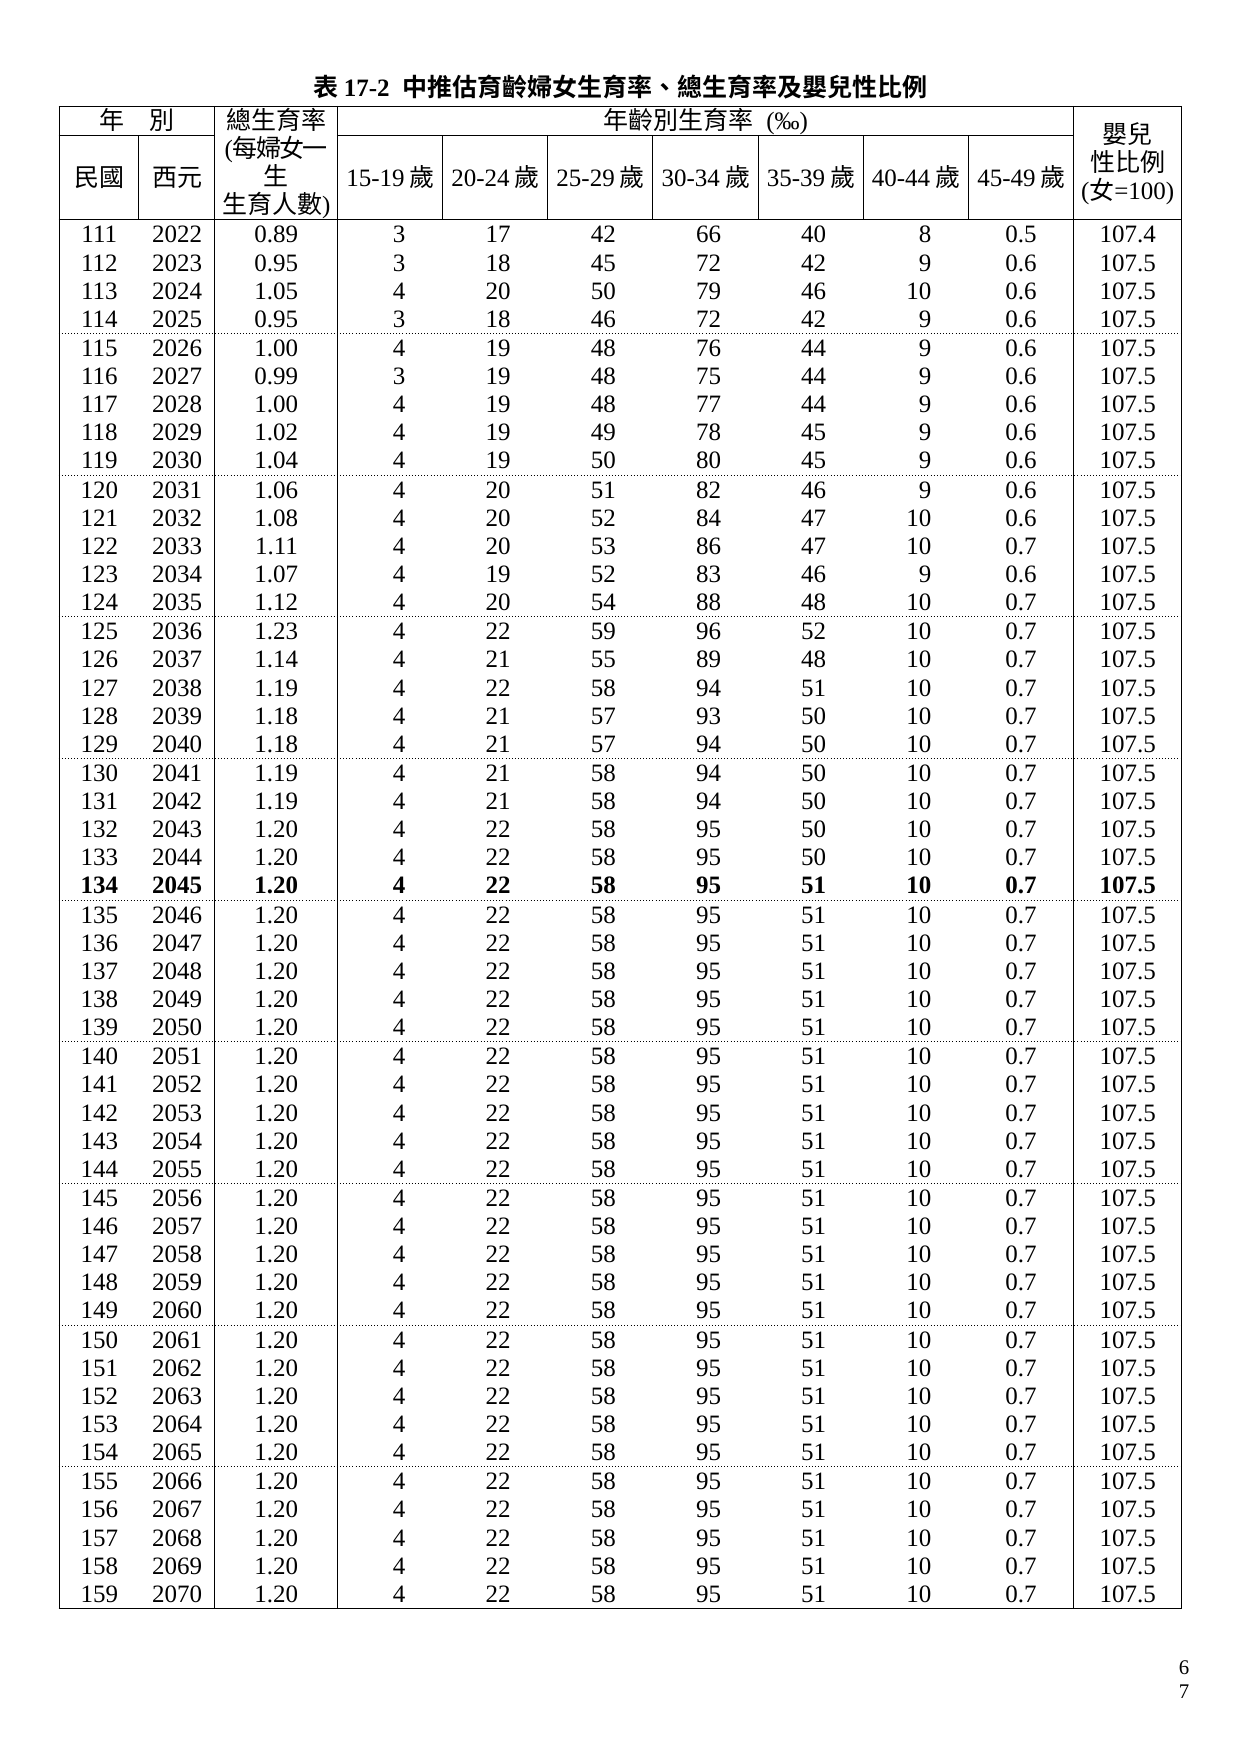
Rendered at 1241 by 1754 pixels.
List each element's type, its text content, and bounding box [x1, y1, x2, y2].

table_cell 58 [548, 1552, 653, 1580]
table_cell 46 [758, 277, 863, 305]
table_cell 0.6 [969, 390, 1073, 418]
table_cell 0.7 [969, 843, 1073, 871]
table_cell 95 [653, 900, 758, 929]
table_cell 44 [758, 362, 863, 390]
table_cell 153 [60, 1410, 139, 1438]
table_cell 22 [443, 1212, 548, 1240]
table_cell 107.5 [1074, 787, 1181, 815]
table_cell 3 [338, 220, 443, 248]
table_cell 10 [863, 985, 968, 1013]
table_cell 1.20 [215, 1041, 337, 1070]
table_cell 2034 [139, 560, 214, 588]
table_cell 107.5 [1074, 1296, 1181, 1324]
table_cell 50 [758, 758, 863, 787]
table_cell 48 [548, 390, 653, 418]
table_cell 83 [653, 560, 758, 588]
table_cell 4 [338, 616, 443, 645]
table_cell 58 [548, 1268, 653, 1296]
table_cell 151 [60, 1354, 139, 1382]
table_cell 51 [758, 1127, 863, 1155]
table_cell 2068 [139, 1524, 214, 1552]
table_cell 107.5 [1074, 1070, 1181, 1098]
table_cell 18 [443, 305, 548, 333]
table_cell 107.5 [1074, 758, 1181, 787]
table_cell 152 [60, 1382, 139, 1410]
table_cell 107.5 [1074, 957, 1181, 985]
table_cell 22 [443, 1438, 548, 1466]
table_cell 4 [338, 1240, 443, 1268]
table_cell 58 [548, 1155, 653, 1183]
table_cell 51 [758, 985, 863, 1013]
table_cell 107.5 [1074, 645, 1181, 673]
table_cell 51 [758, 674, 863, 702]
table_cell 22 [443, 1155, 548, 1183]
table_cell 22 [443, 1127, 548, 1155]
table_cell 2061 [139, 1325, 214, 1354]
table_cell 10 [863, 929, 968, 957]
table_cell 134 [60, 871, 139, 899]
table_cell 0.7 [969, 674, 1073, 702]
table_cell 58 [548, 1212, 653, 1240]
table_cell 49 [548, 418, 653, 446]
table_cell 0.7 [969, 702, 1073, 730]
table_cell 10 [863, 504, 968, 532]
table_cell 0.6 [969, 362, 1073, 390]
table_cell 121 [60, 504, 139, 532]
table_cell 10 [863, 1466, 968, 1495]
table_cell 51 [548, 475, 653, 504]
table_cell 45 [548, 249, 653, 277]
table_cell 10 [863, 1552, 968, 1580]
table_cell 95 [653, 1325, 758, 1354]
table_cell 9 [863, 362, 968, 390]
table_cell 77 [653, 390, 758, 418]
table_cell 10 [863, 1325, 968, 1354]
table_cell 2060 [139, 1296, 214, 1324]
table_cell 2033 [139, 532, 214, 560]
table_cell 1.20 [215, 1155, 337, 1183]
table_cell 2043 [139, 815, 214, 843]
table_cell 22 [443, 1268, 548, 1296]
table_cell 2028 [139, 390, 214, 418]
table_cell 4 [338, 957, 443, 985]
table_cell 0.7 [969, 787, 1073, 815]
table_cell 9 [863, 333, 968, 362]
table_cell 72 [653, 249, 758, 277]
table_cell 0.7 [969, 1296, 1073, 1324]
table_cell 0.99 [215, 362, 337, 390]
table_cell 58 [548, 871, 653, 899]
table_cell 47 [758, 532, 863, 560]
table_cell 0.95 [215, 305, 337, 333]
table_cell 4 [338, 758, 443, 787]
table_cell 10 [863, 1240, 968, 1268]
table_cell 22 [443, 871, 548, 899]
text 表17-2 中推估育齡婦女生育率、總生育率及嬰兒性比例 [59, 75, 1181, 102]
table_cell 2067 [139, 1495, 214, 1523]
table_cell 1.20 [215, 985, 337, 1013]
table_cell 2024 [139, 277, 214, 305]
table_cell 51 [758, 1524, 863, 1552]
table_cell 46 [758, 475, 863, 504]
table_cell 10 [863, 1127, 968, 1155]
table_cell 107.5 [1074, 1354, 1181, 1382]
table_cell 0.7 [969, 645, 1073, 673]
table_cell 107.5 [1074, 871, 1181, 899]
table_cell 10 [863, 702, 968, 730]
table_cell 135 [60, 900, 139, 929]
table_cell 30-34歲 [653, 136, 758, 219]
table_cell 0.7 [969, 1127, 1073, 1155]
table_cell 48 [548, 333, 653, 362]
table_cell 107.5 [1074, 1466, 1181, 1495]
table_cell 22 [443, 674, 548, 702]
table_cell 0.7 [969, 616, 1073, 645]
table_cell 58 [548, 1438, 653, 1466]
table_cell 2040 [139, 730, 214, 758]
table_cell 10 [863, 1155, 968, 1183]
table_cell 4 [338, 532, 443, 560]
table_cell 46 [758, 560, 863, 588]
table_cell 3 [338, 362, 443, 390]
table_cell 40 [758, 220, 863, 248]
table_cell 0.7 [969, 1183, 1073, 1212]
table_cell 2070 [139, 1580, 214, 1608]
table_cell 2036 [139, 616, 214, 645]
table_cell 1.19 [215, 787, 337, 815]
table_cell 1.23 [215, 616, 337, 645]
table_cell 0.5 [969, 220, 1073, 248]
table_cell 58 [548, 787, 653, 815]
table_cell 58 [548, 815, 653, 843]
table_cell 0.7 [969, 1041, 1073, 1070]
table_cell 51 [758, 957, 863, 985]
table_cell 10 [863, 616, 968, 645]
table_cell 95 [653, 1552, 758, 1580]
table_cell 117 [60, 390, 139, 418]
table_cell 58 [548, 1183, 653, 1212]
table_cell 4 [338, 1354, 443, 1382]
table_cell 50 [758, 702, 863, 730]
table_cell 94 [653, 674, 758, 702]
table_cell 4 [338, 1183, 443, 1212]
table_cell 2030 [139, 446, 214, 474]
table_cell 10 [863, 674, 968, 702]
table_cell 51 [758, 1013, 863, 1041]
table_cell 0.6 [969, 277, 1073, 305]
table_cell 1.20 [215, 957, 337, 985]
table_cell 95 [653, 1382, 758, 1410]
table_cell 2044 [139, 843, 214, 871]
table_cell 51 [758, 929, 863, 957]
table_cell 0.6 [969, 249, 1073, 277]
table_cell 1.00 [215, 390, 337, 418]
table_cell 107.5 [1074, 305, 1181, 333]
table_cell 107.5 [1074, 674, 1181, 702]
table_cell 1.20 [215, 1099, 337, 1127]
table_cell 50 [758, 843, 863, 871]
table_cell 42 [758, 249, 863, 277]
table_cell 10 [863, 1099, 968, 1127]
table_cell 10 [863, 277, 968, 305]
table_cell 59 [548, 616, 653, 645]
table_cell 4 [338, 588, 443, 616]
table_cell 22 [443, 1524, 548, 1552]
table_cell 22 [443, 1325, 548, 1354]
table_cell 58 [548, 1495, 653, 1523]
table_cell 0.7 [969, 1070, 1073, 1098]
table_cell 1.20 [215, 1183, 337, 1212]
table_cell 45 [758, 446, 863, 474]
table_cell 107.5 [1074, 1325, 1181, 1354]
table_cell 2064 [139, 1410, 214, 1438]
table_cell 19 [443, 418, 548, 446]
table_cell 107.5 [1074, 1410, 1181, 1438]
table_cell 22 [443, 616, 548, 645]
table_cell 0.7 [969, 588, 1073, 616]
table_cell 141 [60, 1070, 139, 1098]
table_cell 4 [338, 843, 443, 871]
table_cell 84 [653, 504, 758, 532]
table_cell 22 [443, 985, 548, 1013]
table_cell 95 [653, 1524, 758, 1552]
table_cell 1.20 [215, 1070, 337, 1098]
table_cell 107.5 [1074, 560, 1181, 588]
table_cell 9 [863, 560, 968, 588]
table_cell 1.20 [215, 1495, 337, 1523]
table_cell 51 [758, 1325, 863, 1354]
table_cell 4 [338, 1070, 443, 1098]
table_cell 94 [653, 730, 758, 758]
table_cell 123 [60, 560, 139, 588]
table_cell 2063 [139, 1382, 214, 1410]
table_cell 10 [863, 1183, 968, 1212]
table_cell 107.5 [1074, 1127, 1181, 1155]
table_cell 10 [863, 1296, 968, 1324]
table_cell 2026 [139, 333, 214, 362]
table_cell 107.4 [1074, 220, 1181, 248]
table_cell 22 [443, 1410, 548, 1438]
table_cell 42 [548, 220, 653, 248]
table_cell 2027 [139, 362, 214, 390]
table_cell 107.5 [1074, 1552, 1181, 1580]
table_cell 142 [60, 1099, 139, 1127]
table_cell 10 [863, 1438, 968, 1466]
table_cell 45-49歲 [969, 136, 1073, 219]
table_cell 149 [60, 1296, 139, 1324]
table_cell 1.20 [215, 1438, 337, 1466]
table_cell 21 [443, 758, 548, 787]
table_cell 107.5 [1074, 249, 1181, 277]
table_cell 0.95 [215, 249, 337, 277]
table_cell 2056 [139, 1183, 214, 1212]
table_cell 18 [443, 249, 548, 277]
table_cell 1.04 [215, 446, 337, 474]
table_cell 0.6 [969, 418, 1073, 446]
table_cell 22 [443, 1240, 548, 1268]
table_cell 8 [863, 220, 968, 248]
table_cell 155 [60, 1466, 139, 1495]
table_cell 4 [338, 560, 443, 588]
table_cell 4 [338, 1552, 443, 1580]
table_cell 0.7 [969, 1524, 1073, 1552]
table_cell 58 [548, 929, 653, 957]
table_cell 51 [758, 1466, 863, 1495]
table_cell 54 [548, 588, 653, 616]
table_cell 51 [758, 1212, 863, 1240]
table_cell 4 [338, 1410, 443, 1438]
table_cell 78 [653, 418, 758, 446]
table_cell 4 [338, 1438, 443, 1466]
table_cell 150 [60, 1325, 139, 1354]
table_cell 51 [758, 1495, 863, 1523]
table_cell 122 [60, 532, 139, 560]
table_cell 2051 [139, 1041, 214, 1070]
table_cell 80 [653, 446, 758, 474]
table_cell 25-29歲 [548, 136, 652, 219]
table_cell 19 [443, 362, 548, 390]
table_cell 0.7 [969, 1438, 1073, 1466]
table_cell 1.11 [215, 532, 337, 560]
table_cell 1.20 [215, 1382, 337, 1410]
table_cell 113 [60, 277, 139, 305]
table_cell 2045 [139, 871, 214, 899]
table_cell 22 [443, 1296, 548, 1324]
table_cell 1.20 [215, 1296, 337, 1324]
table_header 總生育率 (每婦女一生 生育人數) [215, 107, 337, 219]
table_cell 52 [548, 560, 653, 588]
table_cell 95 [653, 1354, 758, 1382]
table_cell 57 [548, 730, 653, 758]
table_cell 0.7 [969, 900, 1073, 929]
table_cell 22 [443, 815, 548, 843]
table_cell 0.7 [969, 985, 1073, 1013]
table_cell 20 [443, 277, 548, 305]
table_cell 4 [338, 1580, 443, 1608]
table_cell 107.5 [1074, 1580, 1181, 1608]
table_cell 35-39歲 [759, 136, 863, 219]
table_cell 9 [863, 305, 968, 333]
table_cell 22 [443, 1041, 548, 1070]
table_cell 19 [443, 446, 548, 474]
table_cell 51 [758, 1070, 863, 1098]
table_cell 2054 [139, 1127, 214, 1155]
table_cell 51 [758, 1041, 863, 1070]
table_cell 48 [758, 588, 863, 616]
table_cell 9 [863, 446, 968, 474]
table_cell 137 [60, 957, 139, 985]
table_cell 51 [758, 1240, 863, 1268]
table_cell 10 [863, 1495, 968, 1523]
table_cell 107.5 [1074, 446, 1181, 474]
table_cell 10 [863, 645, 968, 673]
table_cell 4 [338, 787, 443, 815]
table_cell 51 [758, 1268, 863, 1296]
table_cell 58 [548, 1410, 653, 1438]
table_cell 2058 [139, 1240, 214, 1268]
table_cell 22 [443, 1466, 548, 1495]
table_cell 46 [548, 305, 653, 333]
table_cell 2025 [139, 305, 214, 333]
table_cell 55 [548, 645, 653, 673]
table_cell 22 [443, 957, 548, 985]
table_cell 10 [863, 588, 968, 616]
table_cell 95 [653, 1155, 758, 1183]
table_cell 58 [548, 843, 653, 871]
table_cell 94 [653, 758, 758, 787]
table_cell 4 [338, 1524, 443, 1552]
table_cell 157 [60, 1524, 139, 1552]
table_cell 22 [443, 1070, 548, 1098]
table_cell 51 [758, 1552, 863, 1580]
table_cell 51 [758, 1382, 863, 1410]
table_cell 107.5 [1074, 1524, 1181, 1552]
table_cell 58 [548, 1466, 653, 1495]
table_cell 4 [338, 446, 443, 474]
table_cell 120 [60, 475, 139, 504]
table_cell 1.12 [215, 588, 337, 616]
table_cell 95 [653, 1183, 758, 1212]
table_cell 95 [653, 1466, 758, 1495]
table_cell 2052 [139, 1070, 214, 1098]
table_cell 1.20 [215, 1524, 337, 1552]
table_cell 107.5 [1074, 1268, 1181, 1296]
table_cell 107.5 [1074, 1183, 1181, 1212]
table_cell 58 [548, 758, 653, 787]
table_cell 50 [758, 787, 863, 815]
table_cell 0.7 [969, 871, 1073, 899]
table_cell 10 [863, 1070, 968, 1098]
table_cell 0.6 [969, 475, 1073, 504]
table_cell 0.6 [969, 504, 1073, 532]
table_cell 0.6 [969, 446, 1073, 474]
table_cell 22 [443, 1495, 548, 1523]
table_cell 2062 [139, 1354, 214, 1382]
table_cell 4 [338, 504, 443, 532]
table_cell 2023 [139, 249, 214, 277]
table_cell 2053 [139, 1099, 214, 1127]
table_cell 95 [653, 1580, 758, 1608]
table_cell 126 [60, 645, 139, 673]
table_cell 107.5 [1074, 390, 1181, 418]
table_cell 51 [758, 900, 863, 929]
table_cell 95 [653, 985, 758, 1013]
table_cell 40-44歲 [864, 136, 968, 219]
table_cell 1.20 [215, 1013, 337, 1041]
table_cell 1.20 [215, 1127, 337, 1155]
table_cell 107.5 [1074, 900, 1181, 929]
table_cell 1.19 [215, 674, 337, 702]
table_cell 51 [758, 1438, 863, 1466]
table_cell 107.5 [1074, 1240, 1181, 1268]
table_cell 115 [60, 333, 139, 362]
table_cell 1.20 [215, 843, 337, 871]
table_cell 10 [863, 1382, 968, 1410]
table_cell 10 [863, 900, 968, 929]
table_cell 50 [548, 446, 653, 474]
table_cell 58 [548, 1070, 653, 1098]
table_cell 66 [653, 220, 758, 248]
table_cell 0.7 [969, 929, 1073, 957]
table_cell 2035 [139, 588, 214, 616]
table_cell 107.5 [1074, 985, 1181, 1013]
table_cell 1.20 [215, 1354, 337, 1382]
table_cell 0.7 [969, 957, 1073, 985]
table_cell 107.5 [1074, 362, 1181, 390]
table_cell 93 [653, 702, 758, 730]
table_cell 42 [758, 305, 863, 333]
table_cell 144 [60, 1155, 139, 1183]
table_cell 51 [758, 1099, 863, 1127]
table_cell 1.18 [215, 702, 337, 730]
table_cell 1.07 [215, 560, 337, 588]
table_cell 10 [863, 1410, 968, 1438]
table_cell 9 [863, 475, 968, 504]
table_cell 143 [60, 1127, 139, 1155]
table_cell 0.7 [969, 730, 1073, 758]
table_cell 124 [60, 588, 139, 616]
table_cell 158 [60, 1552, 139, 1580]
table_cell 0.7 [969, 1212, 1073, 1240]
table_cell 95 [653, 1041, 758, 1070]
table_cell 4 [338, 1155, 443, 1183]
table_cell 1.02 [215, 418, 337, 446]
table_cell 10 [863, 843, 968, 871]
table_cell 58 [548, 1127, 653, 1155]
table_cell 2066 [139, 1466, 214, 1495]
table_header 年 別 [60, 107, 214, 135]
table_cell 0.7 [969, 1240, 1073, 1268]
table_cell 51 [758, 1183, 863, 1212]
table_cell 20 [443, 475, 548, 504]
table_cell 58 [548, 1296, 653, 1324]
table_cell 4 [338, 1495, 443, 1523]
table_cell 125 [60, 616, 139, 645]
table_cell 10 [863, 1580, 968, 1608]
table_cell 2049 [139, 985, 214, 1013]
table_cell 107.5 [1074, 843, 1181, 871]
table_cell 148 [60, 1268, 139, 1296]
table_cell 4 [338, 929, 443, 957]
table_cell 88 [653, 588, 758, 616]
table_cell 0.6 [969, 560, 1073, 588]
table_cell 10 [863, 871, 968, 899]
table_cell 0.7 [969, 1155, 1073, 1183]
table_cell 2057 [139, 1212, 214, 1240]
table_cell 133 [60, 843, 139, 871]
table_cell 19 [443, 560, 548, 588]
table_cell 4 [338, 418, 443, 446]
table_cell 107.5 [1074, 1155, 1181, 1183]
table_cell 21 [443, 645, 548, 673]
table_cell 2047 [139, 929, 214, 957]
table_cell 0.7 [969, 1552, 1073, 1580]
table_cell 58 [548, 985, 653, 1013]
table_cell 4 [338, 1325, 443, 1354]
table_cell 民國 [60, 136, 138, 219]
table_cell 118 [60, 418, 139, 446]
table_cell 4 [338, 815, 443, 843]
table_cell 146 [60, 1212, 139, 1240]
table_cell 58 [548, 1354, 653, 1382]
table_cell 107.5 [1074, 616, 1181, 645]
table_cell 156 [60, 1495, 139, 1523]
table_cell 4 [338, 1268, 443, 1296]
table_cell 10 [863, 957, 968, 985]
table_cell 20 [443, 588, 548, 616]
table_cell 107.5 [1074, 1099, 1181, 1127]
table_cell 4 [338, 475, 443, 504]
table_cell 86 [653, 532, 758, 560]
table_cell 139 [60, 1013, 139, 1041]
table_cell 53 [548, 532, 653, 560]
table_cell 22 [443, 1580, 548, 1608]
table_cell 4 [338, 1013, 443, 1041]
table_cell 2046 [139, 900, 214, 929]
table_cell 2029 [139, 418, 214, 446]
table_cell 51 [758, 1354, 863, 1382]
table_cell 22 [443, 929, 548, 957]
table_cell 51 [758, 871, 863, 899]
table_cell 10 [863, 1268, 968, 1296]
table_cell 4 [338, 674, 443, 702]
table_cell 22 [443, 1013, 548, 1041]
table_cell 1.14 [215, 645, 337, 673]
table_cell 22 [443, 900, 548, 929]
table_cell 129 [60, 730, 139, 758]
table_header 年齡別生育率 (‰) [338, 107, 1073, 135]
table_cell 107.5 [1074, 1212, 1181, 1240]
table_cell 58 [548, 1041, 653, 1070]
table_cell 0.7 [969, 815, 1073, 843]
table_cell 136 [60, 929, 139, 957]
table_cell 10 [863, 1013, 968, 1041]
table_cell 48 [758, 645, 863, 673]
table_cell 107.5 [1074, 1438, 1181, 1466]
table_cell 107.5 [1074, 475, 1181, 504]
table_cell 1.20 [215, 1240, 337, 1268]
table_cell 0.7 [969, 1099, 1073, 1127]
table_cell 147 [60, 1240, 139, 1268]
table_cell 51 [758, 1410, 863, 1438]
table_cell 58 [548, 1580, 653, 1608]
table_cell 58 [548, 674, 653, 702]
table_cell 76 [653, 333, 758, 362]
table_cell 22 [443, 1552, 548, 1580]
table_cell 0.7 [969, 758, 1073, 787]
table_cell 10 [863, 815, 968, 843]
table_cell 4 [338, 730, 443, 758]
table_cell 95 [653, 843, 758, 871]
table_cell 3 [338, 249, 443, 277]
table_cell 107.5 [1074, 730, 1181, 758]
table_cell 127 [60, 674, 139, 702]
table_cell 4 [338, 1382, 443, 1410]
table_cell 4 [338, 702, 443, 730]
table_cell 4 [338, 645, 443, 673]
table_cell 1.00 [215, 333, 337, 362]
table_cell 17 [443, 220, 548, 248]
table_cell 1.18 [215, 730, 337, 758]
table_cell 58 [548, 957, 653, 985]
table_cell 154 [60, 1438, 139, 1466]
table_cell 79 [653, 277, 758, 305]
table_cell 58 [548, 1099, 653, 1127]
table_cell 89 [653, 645, 758, 673]
table_cell 145 [60, 1183, 139, 1212]
table_cell 15-19歲 [338, 136, 442, 219]
table_cell 44 [758, 390, 863, 418]
table_cell 58 [548, 1382, 653, 1410]
table_cell 1.20 [215, 1552, 337, 1580]
table_cell 1.19 [215, 758, 337, 787]
table_cell 95 [653, 871, 758, 899]
table_cell 22 [443, 843, 548, 871]
table_cell 107.5 [1074, 929, 1181, 957]
table_cell 95 [653, 957, 758, 985]
table_cell 45 [758, 418, 863, 446]
table_cell 107.5 [1074, 1495, 1181, 1523]
table_cell 95 [653, 1070, 758, 1098]
table_cell 112 [60, 249, 139, 277]
table_cell 2031 [139, 475, 214, 504]
table_cell 4 [338, 1296, 443, 1324]
table_cell 10 [863, 532, 968, 560]
table_cell 95 [653, 1410, 758, 1438]
table_cell 9 [863, 390, 968, 418]
table_cell 58 [548, 1240, 653, 1268]
table_cell 1.08 [215, 504, 337, 532]
table_cell 2039 [139, 702, 214, 730]
table_cell 4 [338, 871, 443, 899]
table_cell 114 [60, 305, 139, 333]
table_cell 20 [443, 532, 548, 560]
table_cell 10 [863, 730, 968, 758]
table_cell 1.20 [215, 1268, 337, 1296]
table_cell 0.7 [969, 1495, 1073, 1523]
table_cell 1.05 [215, 277, 337, 305]
table_cell 95 [653, 1013, 758, 1041]
table_cell 2065 [139, 1438, 214, 1466]
table_cell 1.20 [215, 1325, 337, 1354]
table_cell 4 [338, 1041, 443, 1070]
table_cell 95 [653, 1099, 758, 1127]
table_cell 58 [548, 1524, 653, 1552]
table_cell 95 [653, 1240, 758, 1268]
table_cell 4 [338, 1212, 443, 1240]
table_cell 51 [758, 1296, 863, 1324]
table_cell 22 [443, 1183, 548, 1212]
table_cell 10 [863, 758, 968, 787]
table_cell 0.7 [969, 532, 1073, 560]
table_cell 22 [443, 1382, 548, 1410]
table_cell 138 [60, 985, 139, 1013]
table_cell 21 [443, 787, 548, 815]
table_cell 0.7 [969, 1268, 1073, 1296]
table_cell 9 [863, 249, 968, 277]
table_cell 20 [443, 504, 548, 532]
table_cell 0.6 [969, 333, 1073, 362]
table_cell 10 [863, 1354, 968, 1382]
table_cell 159 [60, 1580, 139, 1608]
table_cell 21 [443, 730, 548, 758]
table_cell 0.7 [969, 1325, 1073, 1354]
table_cell 119 [60, 446, 139, 474]
table_cell 58 [548, 1325, 653, 1354]
table_cell 1.20 [215, 929, 337, 957]
table_cell 131 [60, 787, 139, 815]
table_cell 94 [653, 787, 758, 815]
table_cell 10 [863, 787, 968, 815]
table_cell 4 [338, 390, 443, 418]
table_cell 107.5 [1074, 504, 1181, 532]
table_cell 75 [653, 362, 758, 390]
table_cell 19 [443, 390, 548, 418]
table_cell 0.7 [969, 1580, 1073, 1608]
table_cell 116 [60, 362, 139, 390]
table_cell 4 [338, 1466, 443, 1495]
table_cell 1.20 [215, 1212, 337, 1240]
table_cell 1.20 [215, 1466, 337, 1495]
table_cell 4 [338, 1099, 443, 1127]
table_cell 2032 [139, 504, 214, 532]
table_cell 47 [758, 504, 863, 532]
table_cell 21 [443, 702, 548, 730]
table_cell 107.5 [1074, 418, 1181, 446]
table_cell 50 [548, 277, 653, 305]
table_cell 1.20 [215, 815, 337, 843]
table_cell 1.20 [215, 871, 337, 899]
table_cell 2048 [139, 957, 214, 985]
table_cell 107.5 [1074, 1041, 1181, 1070]
table_cell 95 [653, 815, 758, 843]
table_cell 2055 [139, 1155, 214, 1183]
table_cell 58 [548, 900, 653, 929]
table_cell 4 [338, 1127, 443, 1155]
table_cell 0.7 [969, 1013, 1073, 1041]
table_cell 0.6 [969, 305, 1073, 333]
table_cell 96 [653, 616, 758, 645]
table_cell 107.5 [1074, 702, 1181, 730]
table_cell 4 [338, 900, 443, 929]
table_cell 2038 [139, 674, 214, 702]
table_cell 44 [758, 333, 863, 362]
table_cell 2050 [139, 1013, 214, 1041]
table_cell 0.89 [215, 220, 337, 248]
table_cell 95 [653, 1296, 758, 1324]
table_cell 0.7 [969, 1466, 1073, 1495]
table_cell 20-24歲 [443, 136, 547, 219]
table_cell 1.20 [215, 900, 337, 929]
table_cell 52 [548, 504, 653, 532]
table_cell 107.5 [1074, 1013, 1181, 1041]
table_cell 4 [338, 277, 443, 305]
table_cell 58 [548, 1013, 653, 1041]
table_cell 0.7 [969, 1410, 1073, 1438]
table_cell 22 [443, 1099, 548, 1127]
table_cell 51 [758, 1155, 863, 1183]
table_cell 132 [60, 815, 139, 843]
table_cell 95 [653, 1127, 758, 1155]
table_cell 95 [653, 1438, 758, 1466]
table_cell 57 [548, 702, 653, 730]
table_cell 82 [653, 475, 758, 504]
table_cell 107.5 [1074, 588, 1181, 616]
table_cell 2041 [139, 758, 214, 787]
table_cell 72 [653, 305, 758, 333]
table_cell 4 [338, 985, 443, 1013]
table_header 嬰兒 性比例 (女=100) [1074, 107, 1181, 219]
table_cell 107.5 [1074, 1382, 1181, 1410]
table_cell 2069 [139, 1552, 214, 1580]
table_cell 西元 [139, 136, 214, 219]
table_cell 95 [653, 1495, 758, 1523]
table_cell 9 [863, 418, 968, 446]
table_cell 2042 [139, 787, 214, 815]
table_cell 95 [653, 1212, 758, 1240]
table_cell 50 [758, 730, 863, 758]
table_cell 2022 [139, 220, 214, 248]
table_cell 10 [863, 1212, 968, 1240]
table_cell 107.5 [1074, 532, 1181, 560]
table_cell 10 [863, 1524, 968, 1552]
table_cell 1.20 [215, 1410, 337, 1438]
table_cell 4 [338, 333, 443, 362]
table_cell 3 [338, 305, 443, 333]
table_cell 2037 [139, 645, 214, 673]
table_cell 48 [548, 362, 653, 390]
table_cell 95 [653, 1268, 758, 1296]
table_cell 128 [60, 702, 139, 730]
table_cell 107.5 [1074, 277, 1181, 305]
table_cell 19 [443, 333, 548, 362]
table_cell 22 [443, 1354, 548, 1382]
table_cell 0.7 [969, 1382, 1073, 1410]
table_cell 52 [758, 616, 863, 645]
table_cell 95 [653, 929, 758, 957]
table_cell 50 [758, 815, 863, 843]
table_cell 2059 [139, 1268, 214, 1296]
table_cell 0.7 [969, 1354, 1073, 1382]
table_cell 51 [758, 1580, 863, 1608]
table_cell 140 [60, 1041, 139, 1070]
table_cell 1.20 [215, 1580, 337, 1608]
table_cell 107.5 [1074, 815, 1181, 843]
table_cell 107.5 [1074, 333, 1181, 362]
table_cell 111 [60, 220, 139, 248]
table_cell 1.06 [215, 475, 337, 504]
table_cell 130 [60, 758, 139, 787]
table_cell 10 [863, 1041, 968, 1070]
